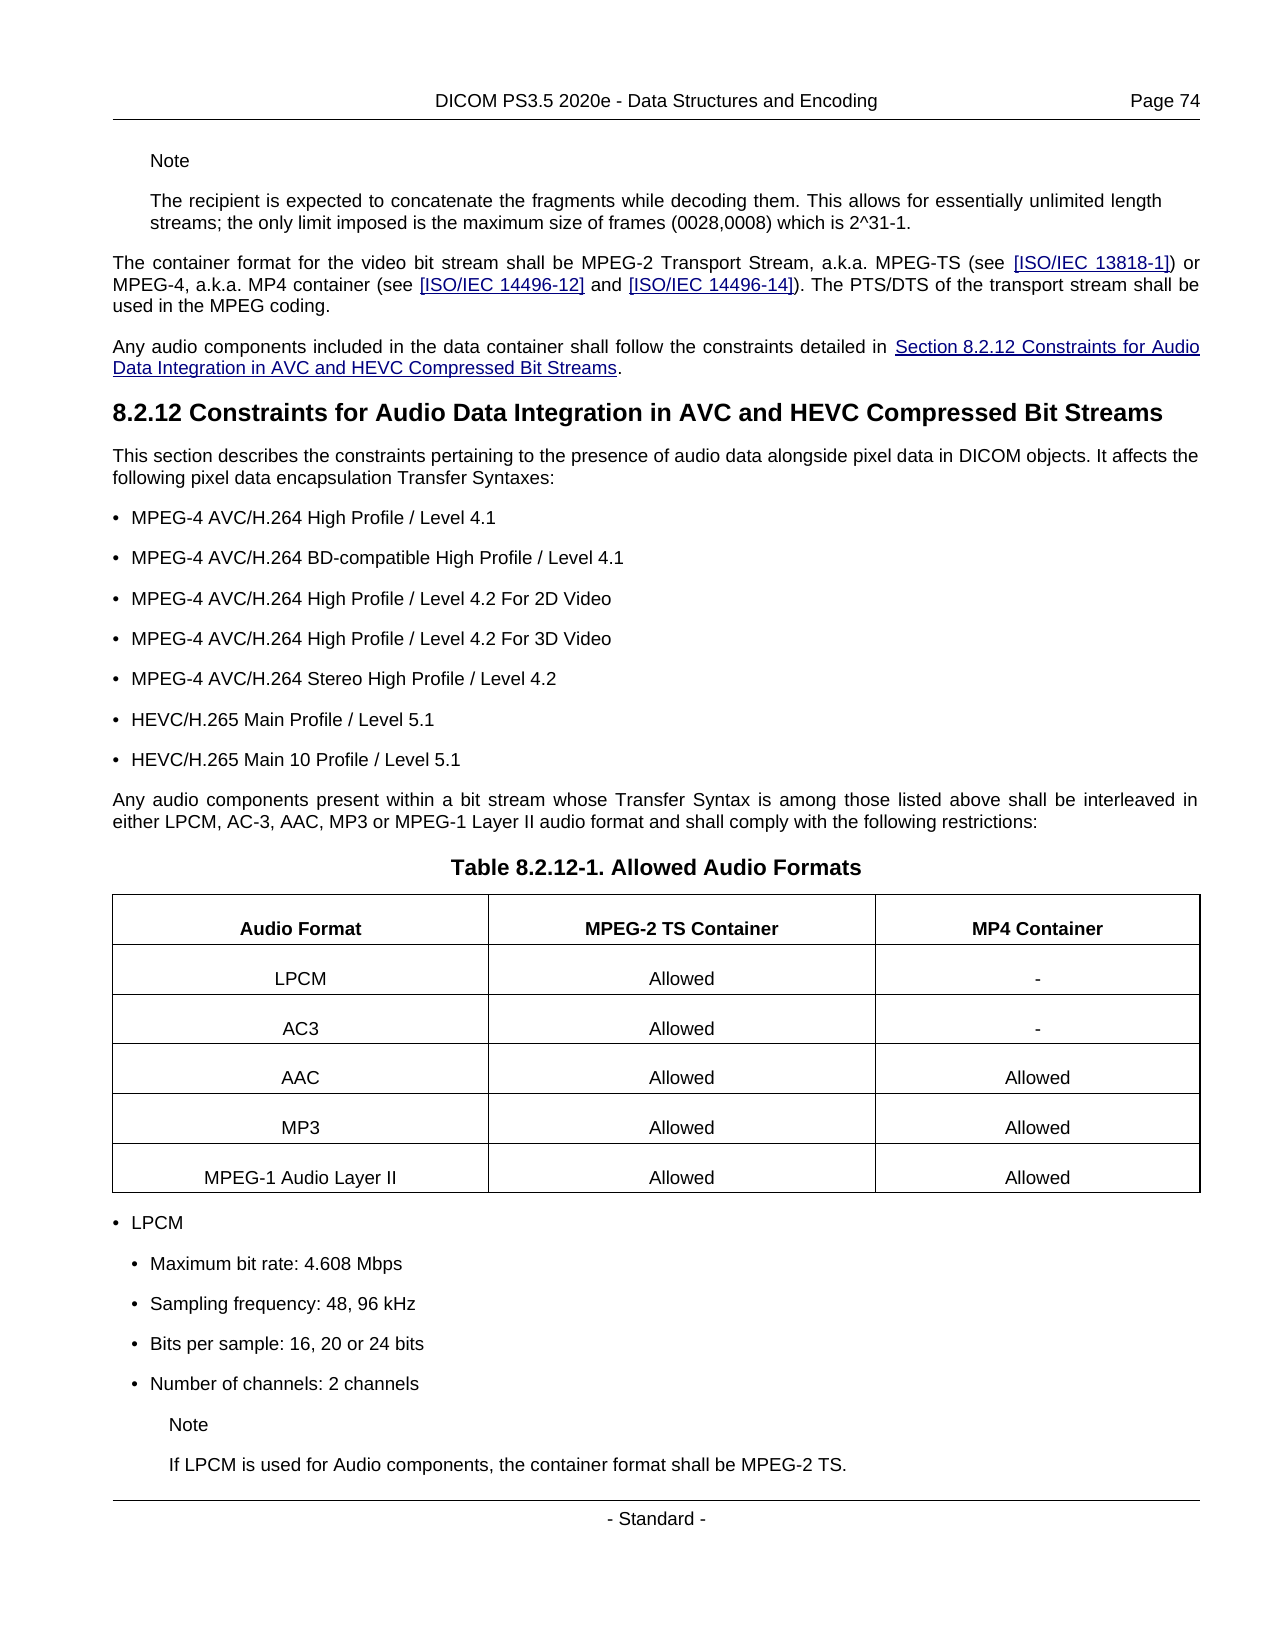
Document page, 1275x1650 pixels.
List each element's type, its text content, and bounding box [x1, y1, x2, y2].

table_cell - [876, 995, 1199, 1043]
table_cell AC3 [113, 995, 488, 1043]
table_cell MP3 [113, 1094, 488, 1142]
text • MPEG-4 AVC/H.264 BD-compatible High Profile / Level 4.1 [112, 547, 1200, 569]
text • MPEG-4 AVC/H.264 High Profile / Level 4.2 For 2D Video [112, 587, 1200, 609]
text • HEVC/H.265 Main Profile / Level 5.1 [112, 708, 1200, 730]
table_cell Allowed [489, 1044, 875, 1093]
table_header MPEG-2 TS Container [489, 895, 875, 944]
text Table 8.2.12-1. Allowed Audio Formats [112, 855, 1200, 881]
table_cell Allowed [489, 945, 875, 993]
text • MPEG-4 AVC/H.264 Stereo High Profile / Level 4.2 [112, 668, 1200, 690]
text • Maximum bit rate: 4.608 Mbps [131, 1252, 1200, 1274]
table_cell Allowed [489, 1144, 875, 1192]
text • HEVC/H.265 Main 10 Profile / Level 5.1 [112, 749, 1200, 770]
table_cell Allowed [876, 1144, 1199, 1192]
table_header MP4 Container [876, 895, 1199, 944]
text Any audio components included in the data container shall follow the constraints detailed in Section 8.2.12 Constraints for Audio Data Integration in AVC and HEVC Compressed Bit Streams. [112, 336, 1200, 379]
text • MPEG-4 AVC/H.264 High Profile / Level 4.2 For 3D Video [112, 628, 1200, 649]
text 8.2.12 Constraints for Audio Data Integration in AVC and HEVC Compressed Bit Streams [112, 397, 1200, 426]
text Note [169, 1413, 1162, 1435]
table_cell Allowed [489, 1094, 875, 1142]
text If LPCM is used for Audio components, the container format shall be MPEG-2 TS. [169, 1454, 1162, 1475]
table_cell MPEG-1 Audio Layer II [113, 1144, 488, 1192]
table_header Audio Format [113, 895, 488, 944]
text • Bits per sample: 16, 20 or 24 bits [131, 1333, 1200, 1354]
text The container format for the video bit stream shall be MPEG-2 Transport Stream, a.k.a. MPEG-TS (see [ISO/IEC 13818-1]) or MPEG-4, a.k.a. MP4 container (see [ISO/IEC 14496-12] and [ISO/IEC 14496-14]). The PTS/DTS of the transport stream shall be used in the MPEG coding. [112, 252, 1200, 317]
table_cell Allowed [876, 1044, 1199, 1093]
table_cell Allowed [876, 1094, 1199, 1142]
text • Number of channels: 2 channels [131, 1373, 1200, 1395]
table_cell AAC [113, 1044, 488, 1093]
table_cell Allowed [489, 995, 875, 1043]
text • LPCM [112, 1212, 1200, 1233]
table_cell - [876, 945, 1199, 993]
text The recipient is expected to concatenate the fragments while decoding them. This allows for essentially unlimited length streams; the only limit imposed is the maximum size of frames (0028,0008) which is 2^31-1. [150, 190, 1162, 233]
text • Sampling frequency: 48, 96 kHz [131, 1293, 1200, 1314]
text Note [150, 150, 1162, 172]
table_cell LPCM [113, 945, 488, 993]
text • MPEG-4 AVC/H.264 High Profile / Level 4.1 [112, 507, 1200, 528]
text This section describes the constraints pertaining to the presence of audio data alongside pixel data in DICOM objects. It affects the following pixel data encapsulation Transfer Syntaxes: [112, 445, 1200, 488]
text Any audio components present within a bit stream whose Transfer Syntax is among those listed above shall be interleaved in either LPCM, AC-3, AAC, MP3 or MPEG-1 Layer II audio format and shall comply with the following restrictions: [112, 789, 1200, 832]
